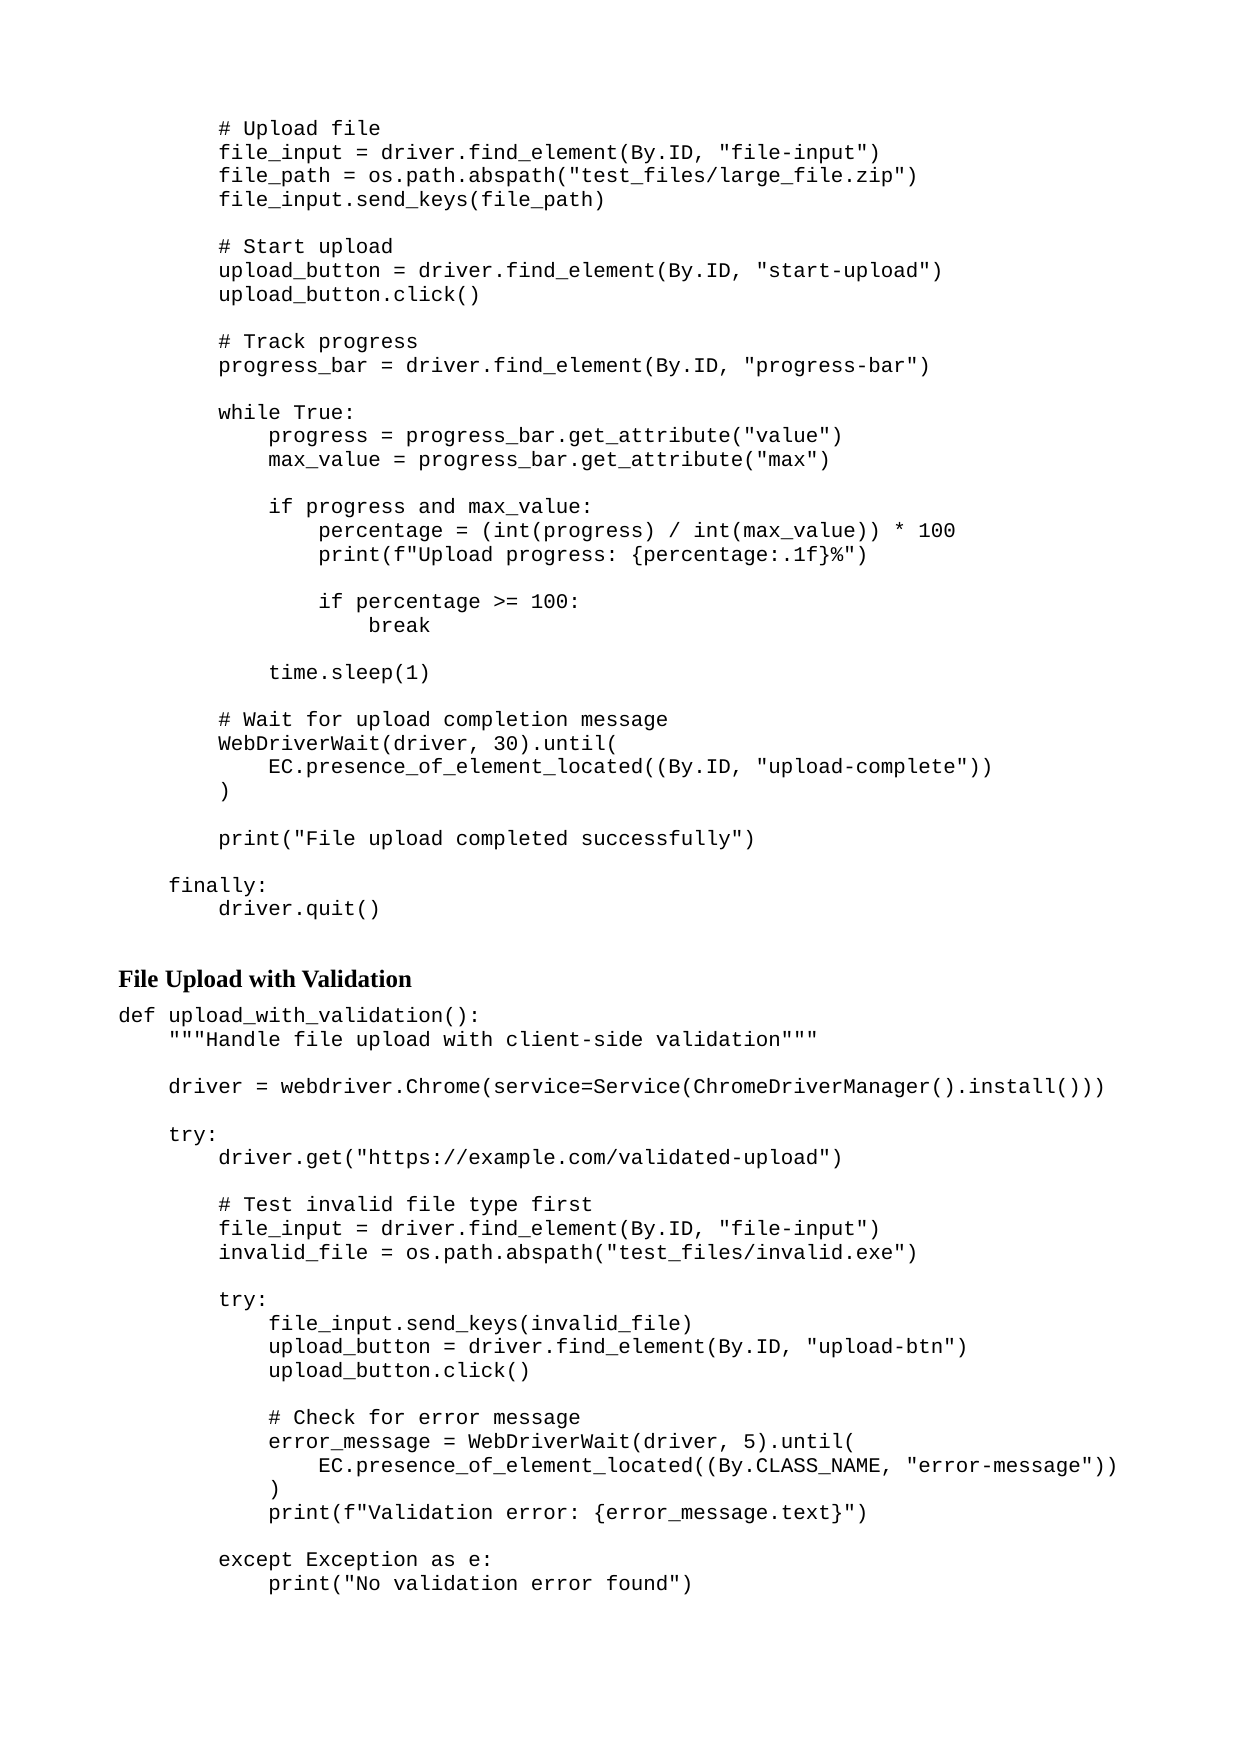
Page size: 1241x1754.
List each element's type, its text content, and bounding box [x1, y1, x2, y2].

text # Check for error message [118, 1407, 1122, 1431]
text upload_button = driver.find_element(By.ID, "start-upload") [118, 260, 1122, 284]
text while True: [118, 402, 1122, 426]
text upload_button.click() [118, 1360, 1122, 1384]
text # Track progress [118, 331, 1122, 354]
text print("No validation error found") [118, 1573, 1122, 1596]
text try: [118, 1289, 1122, 1313]
text except Exception as e: [118, 1549, 1122, 1573]
text print("File upload completed successfully") [118, 827, 1122, 851]
text file_input.send_keys(invalid_file) [118, 1313, 1122, 1336]
text if progress and max_value: [118, 496, 1122, 520]
text print(f"Upload progress: {percentage:.1f}%") [118, 544, 1122, 567]
text max_value = progress_bar.get_attribute("max") [118, 449, 1122, 473]
text progress = progress_bar.get_attribute("value") [118, 426, 1122, 449]
text file_input = driver.find_element(By.ID, "file-input") [118, 1218, 1122, 1242]
text ) [118, 780, 1122, 804]
text def upload_with_validation(): [118, 1005, 1122, 1029]
text # Wait for upload completion message [118, 709, 1122, 733]
text progress_bar = driver.find_element(By.ID, "progress-bar") [118, 354, 1122, 378]
text finally: [118, 875, 1122, 898]
text file_input.send_keys(file_path) [118, 189, 1122, 213]
text error_message = WebDriverWait(driver, 5).until( [118, 1431, 1122, 1454]
text upload_button = driver.find_element(By.ID, "upload-btn") [118, 1336, 1122, 1360]
text ) [118, 1478, 1122, 1502]
text percentage = (int(progress) / int(max_value)) * 100 [118, 520, 1122, 544]
text time.sleep(1) [118, 662, 1122, 686]
text print(f"Validation error: {error_message.text}") [118, 1502, 1122, 1526]
text EC.presence_of_element_located((By.CLASS_NAME, "error-message")) [118, 1454, 1122, 1478]
text if percentage >= 100: [118, 591, 1122, 615]
text break [118, 615, 1122, 638]
text EC.presence_of_element_located((By.ID, "upload-complete")) [118, 757, 1122, 780]
text invalid_file = os.path.abspath("test_files/invalid.exe") [118, 1242, 1122, 1265]
text file_path = os.path.abspath("test_files/large_file.zip") [118, 165, 1122, 189]
text driver.get("https://example.com/validated-upload") [118, 1147, 1122, 1171]
text # Upload file [118, 118, 1122, 142]
text file_input = driver.find_element(By.ID, "file-input") [118, 142, 1122, 165]
text try: [118, 1123, 1122, 1147]
text WebDriverWait(driver, 30).until( [118, 733, 1122, 757]
text driver = webdriver.Chrome(service=Service(ChromeDriverManager().install())) [118, 1076, 1122, 1100]
text # Test invalid file type first [118, 1194, 1122, 1218]
text """Handle file upload with client-side validation""" [118, 1029, 1122, 1053]
text driver.quit() [118, 898, 1122, 922]
text upload_button.click() [118, 284, 1122, 307]
text # Start upload [118, 236, 1122, 260]
subtitle File Upload with Validation [118, 964, 1122, 993]
